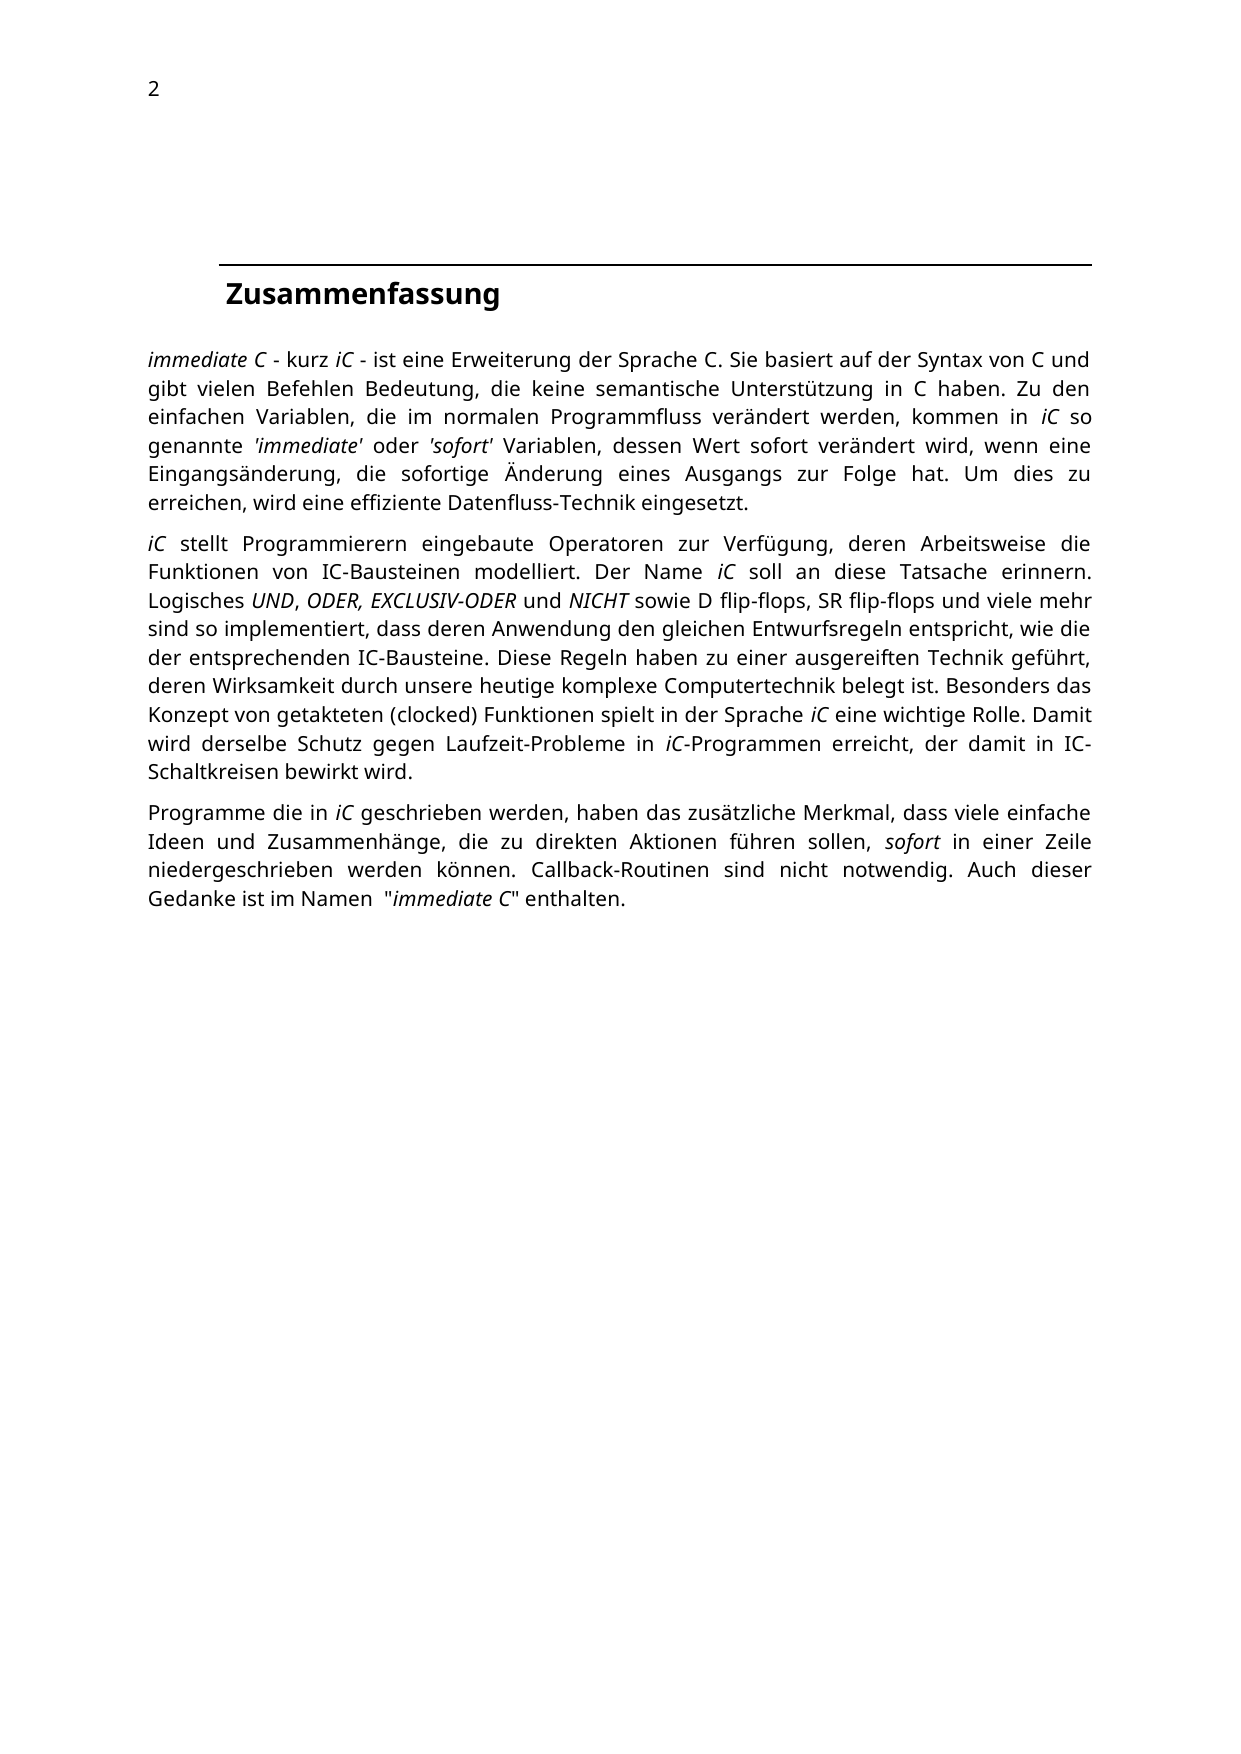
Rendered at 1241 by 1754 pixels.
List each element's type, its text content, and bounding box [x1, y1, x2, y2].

text Programme die in iC geschrieben werden, haben das zusätzliche Merkmal, dass viele einfache Ideen und Zusammenhänge, die zu direkten Aktionen führen sollen, sofort in einer Zeile niedergeschrieben werden können. Callback-Routinen sind nicht notwendig. Auch dieser Gedanke ist im Namen "immediate C" enthalten. [148, 798, 1092, 912]
text immediate C - kurz iC - ist eine Erweiterung der Sprache C. Sie basiert auf der Syntax von C und gibt vielen Befehlen Bedeutung, die keine semantische Unterstützung in C haben. Zu den einfachen Variablen, die im normalen Programmfluss verändert werden, kommen in iC so genannte 'immediate' oder 'sofort' Variablen, dessen Wert sofort verändert wird, wenn eine Eingangsänderung, die sofortige Änderung eines Ausgangs zur Folge hat. Um dies zu erreichen, wird eine effiziente Datenfluss-Technik eingesetzt. [148, 345, 1092, 516]
text iC stellt Programmierern eingebaute Operatoren zur Verfügung, deren Arbeitsweise die Funktionen von IC-Bausteinen modelliert. Der Name iC soll an diese Tatsache erinnern. Logisches UND, ODER, EXCLUSIV-ODER und NICHT sowie D flip-flops, SR flip-flops und viele mehr sind so implementiert, dass deren Anwendung den gleichen Entwurfsregeln entspricht, wie die der entsprechenden IC-Bausteine. Diese Regeln haben zu einer ausgereiften Technik geführt, deren Wirksamkeit durch unsere heutige komplexe Computertechnik belegt ist. Besonders das Konzept von getakteten (clocked) Funktionen spielt in der Sprache iC eine wichtige Rolle. Damit wird derselbe Schutz gegen Laufzeit-Probleme in iC-Programmen erreicht, der damit in IC-Schaltkreisen bewirkt wird. [148, 529, 1092, 786]
subtitle Zusammenfassung [218, 265, 1092, 320]
